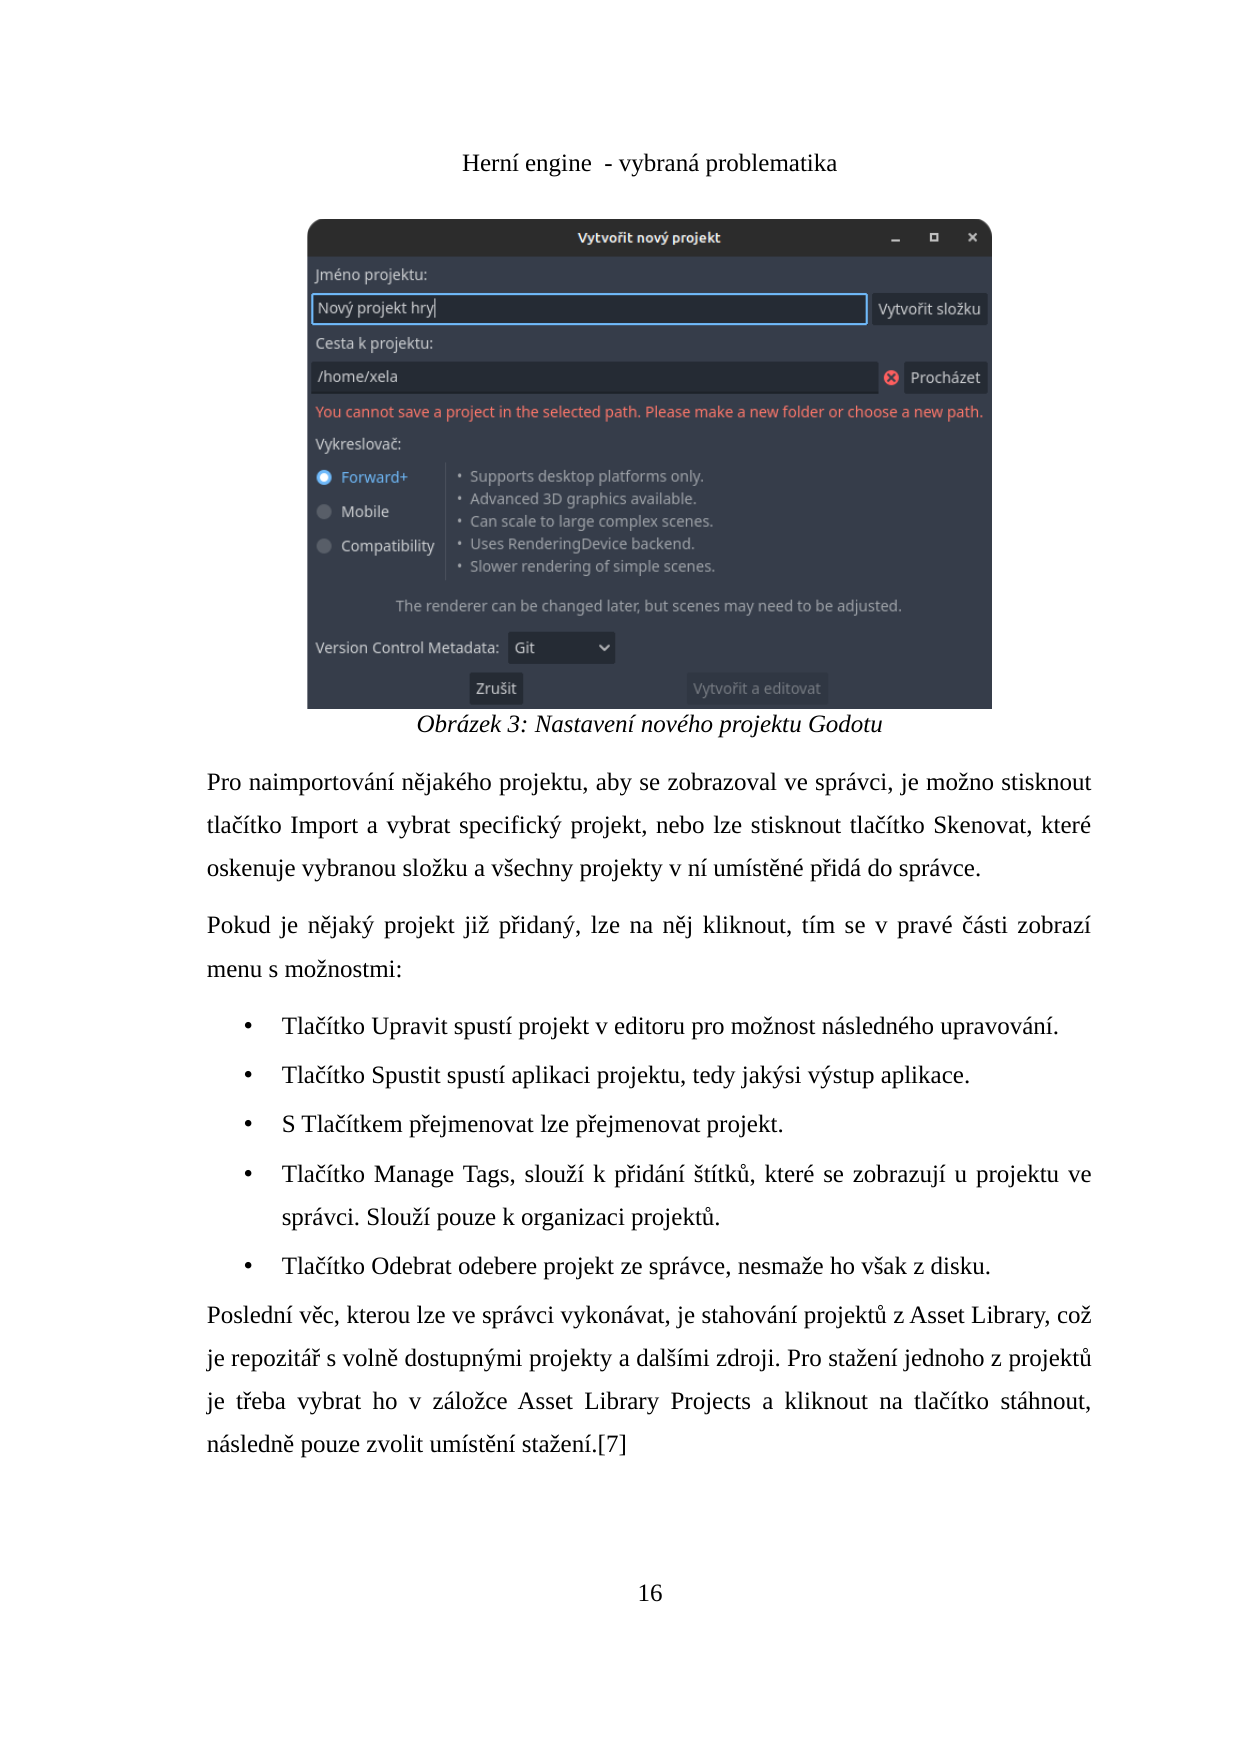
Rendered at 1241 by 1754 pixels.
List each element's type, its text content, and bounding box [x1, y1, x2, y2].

text Poslední věc, kterou lze ve správci vykonávat, je stahování projektů z Asset Library, což je repozitář s volně dostupnými projekty a dalšími zdroji. Pro stažení jednoho z projektů je třeba vybrat ho v záložce Asset Library Projects a kliknout na tlačítko stáhnout, následně pouze zvolit umístění stažení.[7] [207, 1300, 1093, 1458]
text Obrázek 3: Nastavení nového projektu Godotu [307, 709, 992, 738]
list Tlačítko Upravit spustí projekt v editoru pro možnost následného upravování. [244, 1011, 1093, 1040]
list Tlačítko Odebrat odebere projekt ze správce, nesmaže ho však z disku. [244, 1251, 1093, 1279]
list Tlačítko Manage Tags, slouží k přidání štítků, které se zobrazují u projektu ve správci. Slouží pouze k organizaci projektů. [244, 1159, 1093, 1231]
list S Tlačítkem přejmenovat lze přejmenovat projekt. [244, 1109, 1093, 1138]
picture [307, 219, 992, 709]
text Pokud je nějaký projekt již přidaný, lze na něj kliknout, tím se v pravé části zobrazí menu s možnostmi: [207, 911, 1093, 982]
list Tlačítko Spustit spustí aplikaci projektu, tedy jakýsi výstup aplikace. [244, 1061, 1093, 1089]
text Pro naimportování nějakého projektu, aby se zobrazoval ve správci, je možno stisknout tlačítko Import a vybrat specifický projekt, nebo lze stisknout tlačítko Skenovat, které oskenuje vybranou složku a všechny projekty v ní umístěné přidá do správce. [207, 767, 1093, 882]
